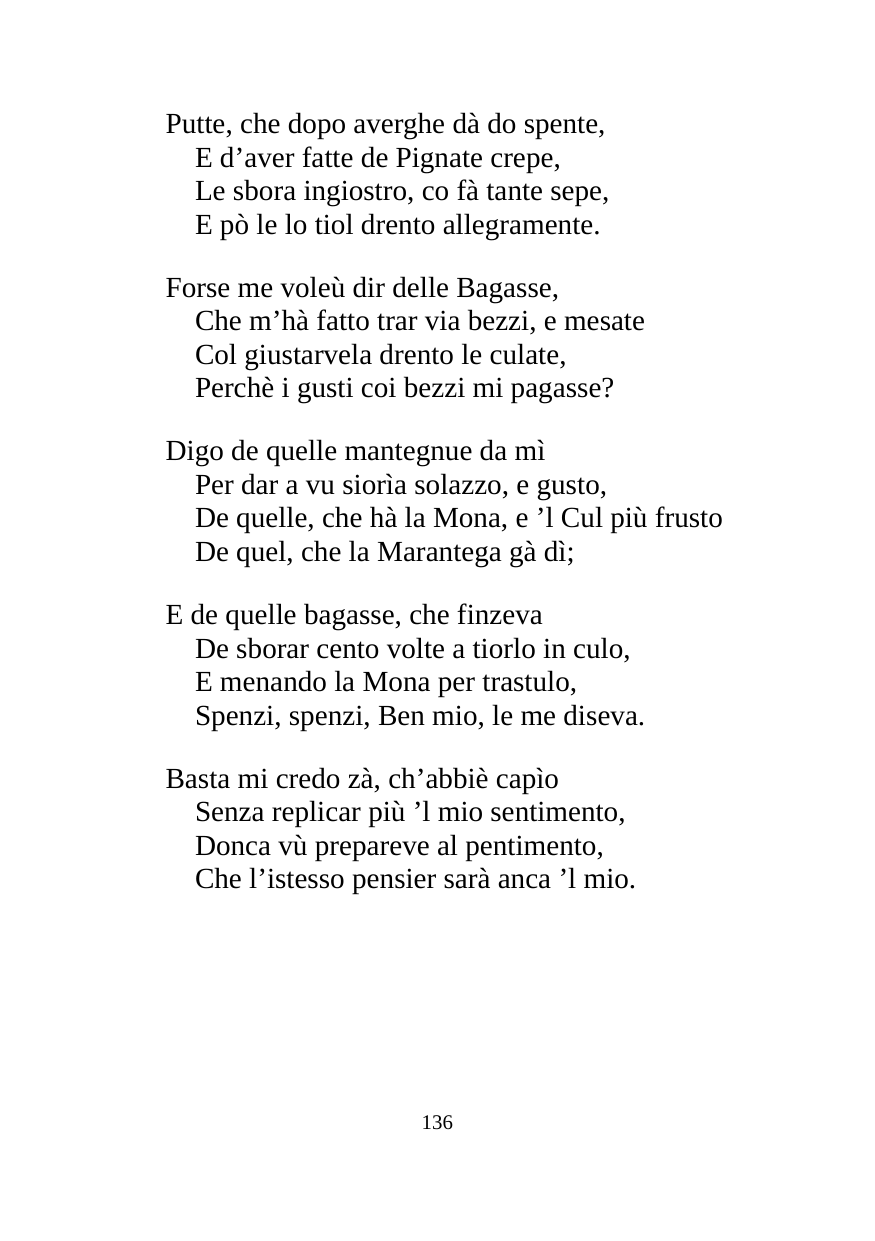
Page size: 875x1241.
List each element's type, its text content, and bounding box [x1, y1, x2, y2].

text Basta mi credo zà, ch’abbiè capìo Senza replicar più ’l mio sentimento, Donca vù prepareve al pentimento, Che l’istesso pensier sarà anca ’l mio. [165, 761, 768, 895]
text Forse me voleù dir delle Bagasse, Che m’hà fatto trar via bezzi, e mesate Col giustarvela drento le culate, Perchè i gusti coi bezzi mi pagasse? [165, 270, 768, 404]
text E de quelle bagasse, che finzeva De sborar cento volte a tiorlo in culo, E menando la Mona per trastulo, Spenzi, spenzi, Ben mio, le me diseva. [165, 597, 768, 731]
text Putte, che dopo averghe dà do spente, E d’aver fatte de Pignate crepe, Le sbora ingiostro, co fà tante sepe, E pò le lo tiol drento allegramente. [165, 106, 768, 240]
text Digo de quelle mantegnue da mì Per dar a vu siorìa solazzo, e gusto, De quelle, che hà la Mona, e ’l Cul più frusto De quel, che la Marantega gà dì; [165, 433, 768, 568]
